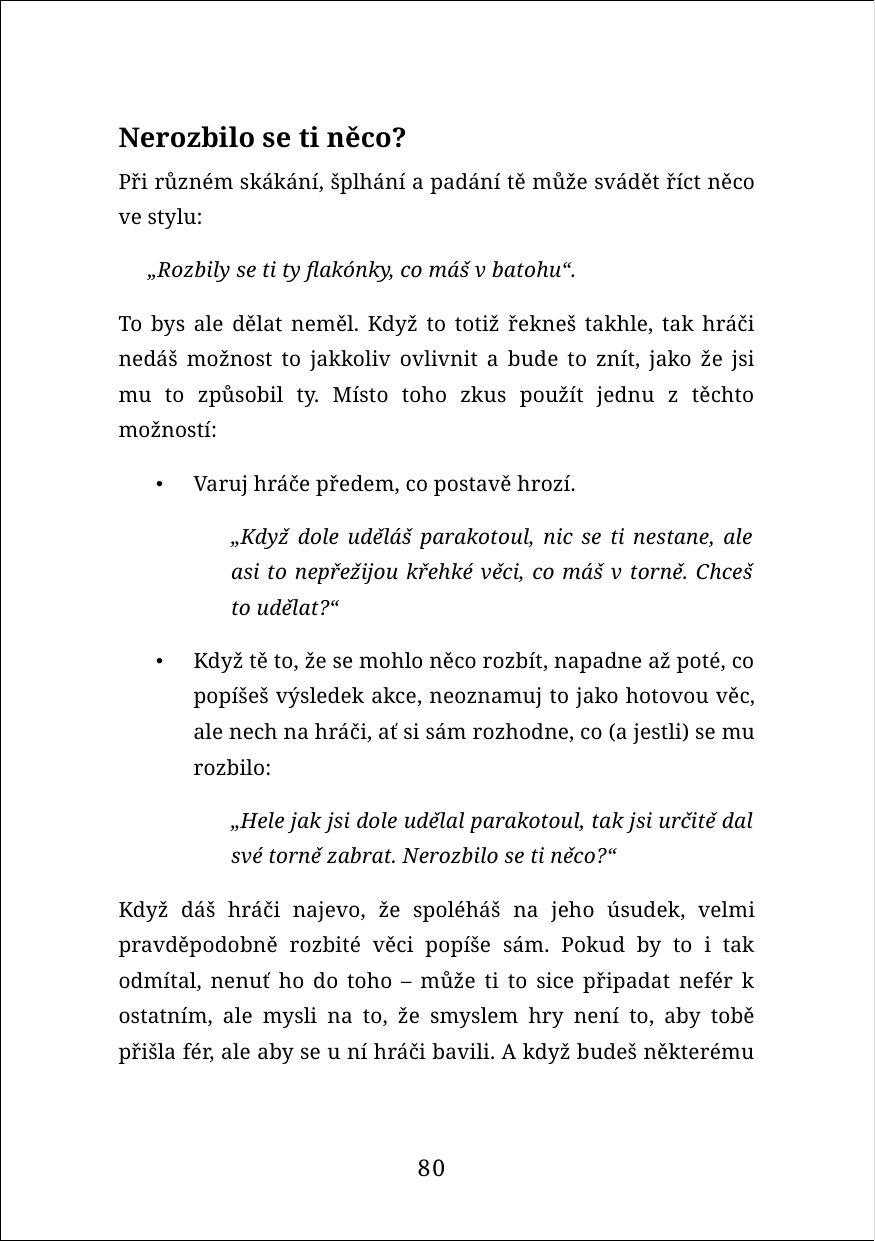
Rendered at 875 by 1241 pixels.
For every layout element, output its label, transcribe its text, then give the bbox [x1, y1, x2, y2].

text Při různém skákání, šplhání a padání tě může svádět říct něco ve stylu: [118, 167, 756, 231]
list Když tě to, že se mohlo něco rozbít, napadne až poté, co popíšeš výsledek akce, neoznamuj to jako hotovou věc, ale nech na hráči, ať si sám rozhodne, co (a jestli) se mu rozbilo: [156, 646, 756, 781]
subtitle Nerozbilo se ti něco? [118, 118, 756, 155]
text „Rozbily se ti ty flakónky, co máš v batohu“. [118, 256, 756, 284]
list „Když dole uděláš parakotoul, nic se ti nestane, ale asi to nepřežijou křehké věci, co máš v torně. Chceš to udělat?“ [193, 522, 756, 621]
list „Hele jak jsi dole udělal parakotoul, tak jsi určitě dal své torně zabrat. Nerozbilo se ti něco?“ [193, 806, 756, 870]
text To bys ale dělat neměl. Když to totiž řekneš takhle, tak hráči nedáš možnost to jakkoliv ovlivnit a bude to znít, jako že jsi mu to způsobil ty. Místo toho zkus použít jednu z těchto možností: [118, 309, 756, 444]
list Varuj hráče předem, co postavě hrozí. [156, 469, 756, 497]
text Když dáš hráči najevo, že spoléháš na jeho úsudek, velmi pravděpodobně rozbité věci popíše sám. Pokud by to i tak odmítal, nenuť ho do toho – může ti to sice připadat nefér k ostatním, ale mysli na to, že smyslem hry není to, aby tobě přišla fér, ale aby se u ní hráči bavili. A když budeš některému [118, 895, 756, 1065]
